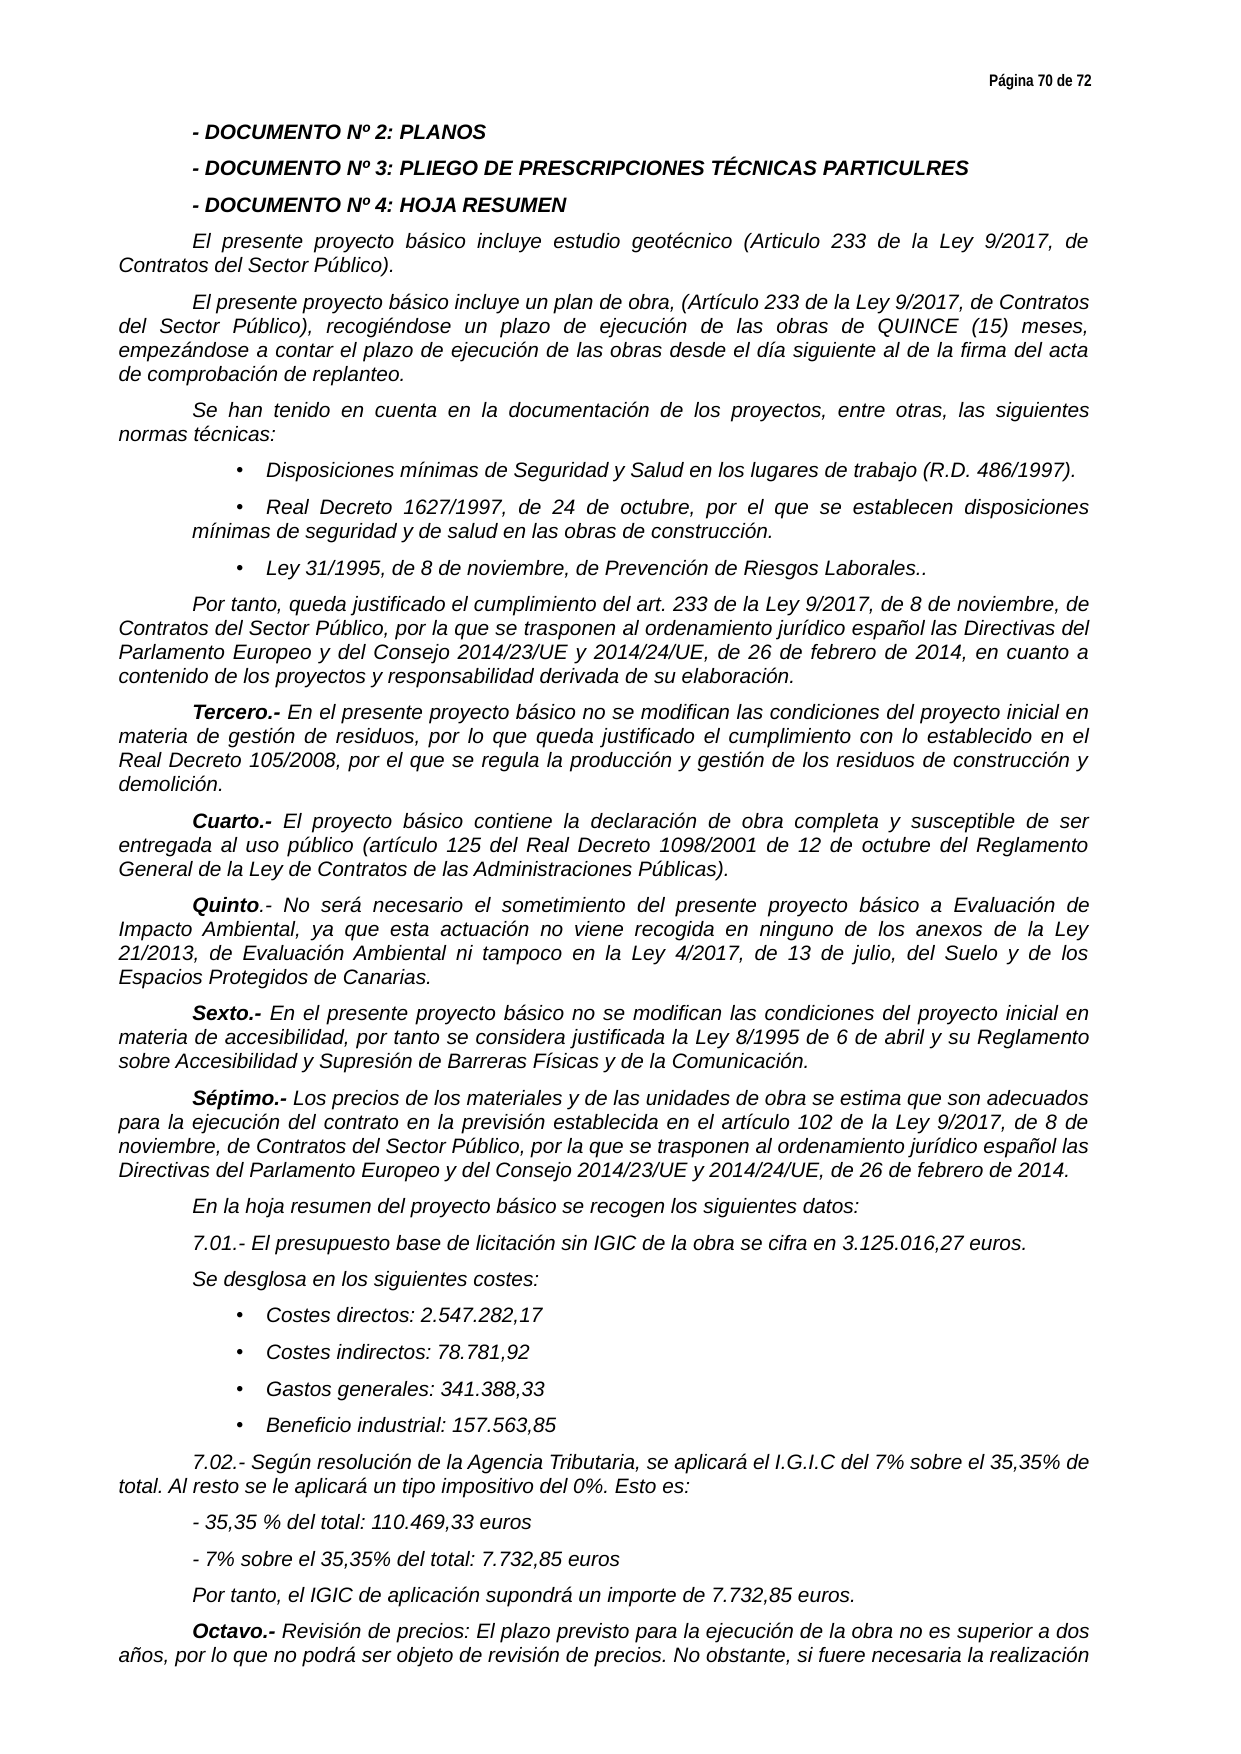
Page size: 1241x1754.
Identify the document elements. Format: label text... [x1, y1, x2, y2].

text Sexto.- En el presente proyecto básico no se modifican las condiciones del proyecto inicial en materia de accesibilidad, por tanto se considera justificada la Ley 8/1995 de 6 de abril y su Reglamento sobre Accesibilidad y Supresión de Barreras Físicas y de la Comunicación. [118, 1001, 1092, 1073]
text Octavo.- Revisión de precios: El plazo previsto para la ejecución de la obra no es superior a dos años, por lo que no podrá ser objeto de revisión de precios. No obstante, si fuere necesaria la realización [118, 1619, 1092, 1667]
text Por tanto, queda justificado el cumplimiento del art. 233 de la Ley 9/2017, de 8 de noviembre, de Contratos del Sector Público, por la que se trasponen al ordenamiento jurídico español las Directivas del Parlamento Europeo y del Consejo 2014/23/UE y 2014/24/UE, de 26 de febrero de 2014, en cuanto a contenido de los proyectos y responsabilidad derivada de su elaboración. [118, 592, 1092, 688]
text Por tanto, el IGIC de aplicación supondrá un importe de 7.732,85 euros. [118, 1583, 1092, 1607]
list Ley 31/1995, de 8 de noviembre, de Prevención de Riesgos Laborales.. [162, 555, 1092, 579]
text Quinto.- No será necesario el sometimiento del presente proyecto básico a Evaluación de Impacto Ambiental, ya que esta actuación no viene recogida en ninguno de los anexos de la Ley 21/2013, de Evaluación Ambiental ni tampoco en la Ley 4/2017, de 13 de julio, del Suelo y de los Espacios Protegidos de Canarias. [118, 893, 1092, 989]
list Real Decreto 1627/1997, de 24 de octubre, por el que se establecen disposiciones mínimas de seguridad y de salud en las obras de construcción. [162, 495, 1092, 543]
text 7.01.- El presupuesto base de licitación sin IGIC de la obra se cifra en 3.125.016,27 euros. [118, 1230, 1092, 1254]
text Cuarto.- El proyecto básico contiene la declaración de obra completa y susceptible de ser entregada al uso público (artículo 125 del Real Decreto 1098/2001 de 12 de octubre del Reglamento General de la Ley de Contratos de las Administraciones Públicas). [118, 808, 1092, 880]
text El presente proyecto básico incluye estudio geotécnico (Articulo 233 de la Ley 9/2017, de Contratos del Sector Público). [118, 229, 1092, 277]
text - 35,35 % del total: 110.469,33 euros [118, 1510, 1092, 1534]
text - DOCUMENTO Nº 3: PLIEGO DE PRESCRIPCIONES TÉCNICAS PARTICULRES [118, 156, 1092, 180]
list Costes directos: 2.547.282,17 [162, 1303, 1092, 1327]
text Se han tenido en cuenta en la documentación de los proyectos, entre otras, las siguientes normas técnicas: [118, 398, 1092, 446]
text El presente proyecto básico incluye un plan de obra, (Artículo 233 de la Ley 9/2017, de Contratos del Sector Público), recogiéndose un plazo de ejecución de las obras de QUINCE (15) meses, empezándose a contar el plazo de ejecución de las obras desde el día siguiente al de la firma del acta de comprobación de replanteo. [118, 289, 1092, 385]
list Gastos generales: 341.388,33 [162, 1376, 1092, 1401]
text Se desglosa en los siguientes costes: [118, 1267, 1092, 1291]
text 7.02.- Según resolución de la Agencia Tributaria, se aplicará el I.G.I.C del 7% sobre el 35,35% de total. Al resto se le aplicará un tipo impositivo del 0%. Esto es: [118, 1449, 1092, 1497]
text Séptimo.- Los precios de los materiales y de las unidades de obra se estima que son adecuados para la ejecución del contrato en la previsión establecida en el artículo 102 de la Ley 9/2017, de 8 de noviembre, de Contratos del Sector Público, por la que se trasponen al ordenamiento jurídico español las Directivas del Parlamento Europeo y del Consejo 2014/23/UE y 2014/24/UE, de 26 de febrero de 2014. [118, 1086, 1092, 1181]
text Tercero.- En el presente proyecto básico no se modifican las condiciones del proyecto inicial en materia de gestión de residuos, por lo que queda justificado el cumplimiento con lo establecido en el Real Decreto 105/2008, por el que se regula la producción y gestión de los residuos de construcción y demolición. [118, 700, 1092, 796]
list Beneficio industrial: 157.563,85 [162, 1413, 1092, 1437]
list Disposiciones mínimas de Seguridad y Salud en los lugares de trabajo (R.D. 486/1997). [162, 458, 1092, 482]
text - DOCUMENTO Nº 2: PLANOS [118, 120, 1092, 144]
text - DOCUMENTO Nº 4: HOJA RESUMEN [118, 193, 1092, 217]
text En la hoja resumen del proyecto básico se recogen los siguientes datos: [118, 1194, 1092, 1218]
text - 7% sobre el 35,35% del total: 7.732,85 euros [118, 1546, 1092, 1570]
list Costes indirectos: 78.781,92 [162, 1340, 1092, 1364]
